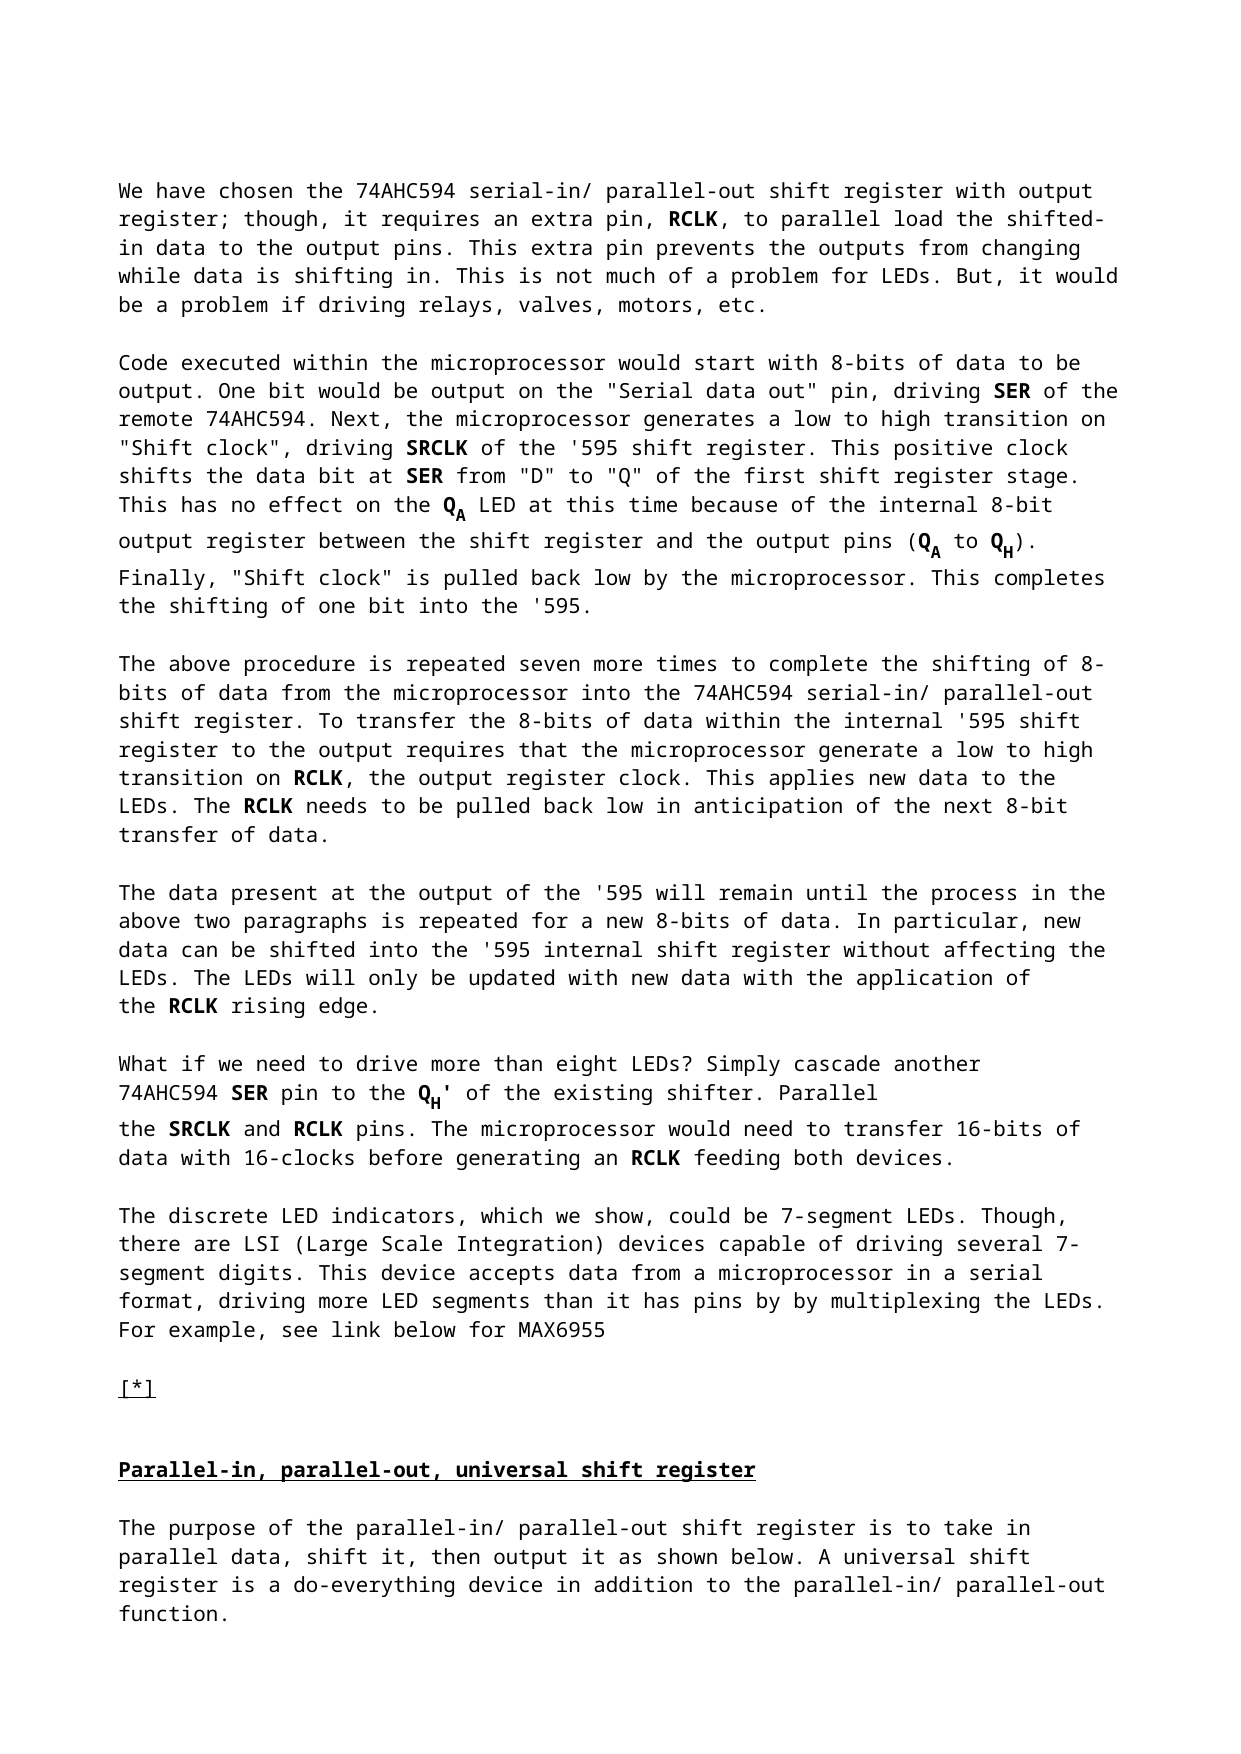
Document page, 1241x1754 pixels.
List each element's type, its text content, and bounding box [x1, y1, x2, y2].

text We have chosen the 74AHC594 serial-in/ parallel-out shift register with output register; though, it requires an extra pin, RCLK, to parallel load the shifted-in data to the output pins. This extra pin prevents the outputs from changing while data is shifting in. This is not much of a problem for LEDs. But, it would be a problem if driving relays, valves, motors, etc. [118, 176, 1122, 318]
text The discrete LED indicators, which we show, could be 7-segment LEDs. Though, there are LSI (Large Scale Integration) devices capable of driving several 7-segment digits. This device accepts data from a microprocessor in a serial format, driving more LED segments than it has pins by by multiplexing the LEDs. For example, see link below for MAX6955 [118, 1201, 1122, 1343]
text The above procedure is repeated seven more times to complete the shifting of 8-bits of data from the microprocessor into the 74AHC594 serial-in/ parallel-out shift register. To transfer the 8-bits of data within the internal '595 shift register to the output requires that the microprocessor generate a low to high transition on RCLK, the output register clock. This applies new data to the LEDs. The RCLK needs to be pulled back low in anticipation of the next 8-bit transfer of data. [118, 649, 1122, 848]
text What if we need to drive more than eight LEDs? Simply cascade another 74AHC594 SER pin to the QH' of the existing shifter. Parallel the SRCLK and RCLK pins. The microprocessor would need to transfer 16-bits of data with 16-clocks before generating an RCLK feeding both devices. [118, 1049, 1122, 1171]
text [*] [118, 1373, 1122, 1401]
subtitle Parallel-in, parallel-out, universal shift register [118, 1456, 1122, 1484]
text Code executed within the microprocessor would start with 8-bits of data to be output. One bit would be output on the "Serial data out" pin, driving SER of the remote 74AHC594. Next, the microprocessor generates a low to high transition on "Shift clock", driving SRCLK of the '595 shift register. This positive clock shifts the data bit at SER from "D" to "Q" of the first shift register stage. This has no effect on the QA LED at this time because of the internal 8-bit output register between the shift register and the output pins (QA to QH). Finally, "Shift clock" is pulled back low by the microprocessor. This completes the shifting of one bit into the '595. [118, 348, 1122, 620]
text The purpose of the parallel-in/ parallel-out shift register is to take in parallel data, shift it, then output it as shown below. A universal shift register is a do-everything device in addition to the parallel-in/ parallel-out function. [118, 1513, 1122, 1627]
text The data present at the output of the '595 will remain until the process in the above two paragraphs is repeated for a new 8-bits of data. In particular, new data can be shifted into the '595 internal shift register without affecting the LEDs. The LEDs will only be updated with new data with the application of the RCLK rising edge. [118, 878, 1122, 1020]
